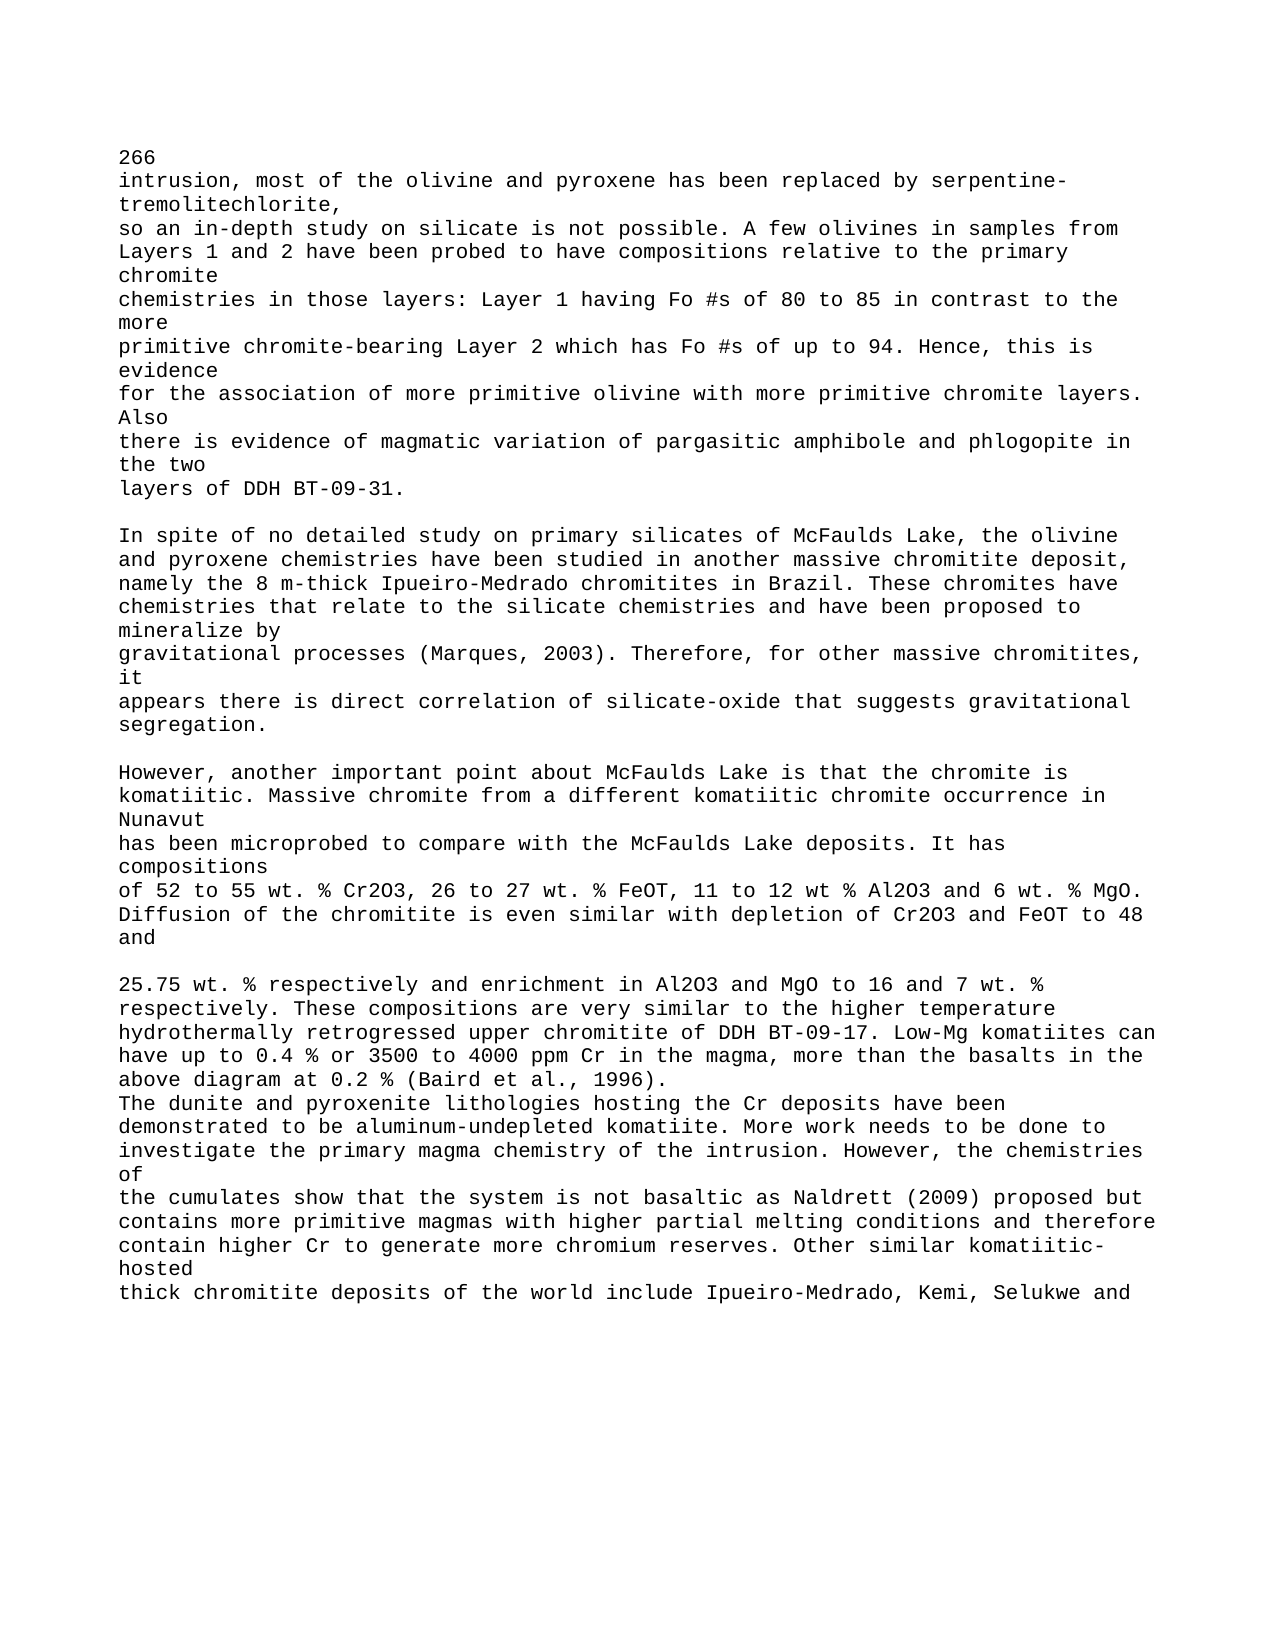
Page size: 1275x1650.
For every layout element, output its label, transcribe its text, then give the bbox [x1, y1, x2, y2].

text contain higher Cr to generate more chromium reserves. Other similar komatiitic-hosted [118, 1234, 1157, 1282]
text 266 [118, 147, 1157, 171]
text primitive chromite-bearing Layer 2 which has Fo #s of up to 94. Hence, this is evidence [118, 336, 1157, 383]
text there is evidence of magmatic variation of pargasitic amphibole and phlogopite in the two [118, 431, 1157, 478]
text for the association of more primitive olivine with more primitive chromite layers. Also [118, 383, 1157, 431]
text of 52 to 55 wt. % Cr2O3, 26 to 27 wt. % FeOT, 11 to 12 wt % Al2O3 and 6 wt. % MgO. [118, 880, 1157, 903]
text gravitational processes (Marques, 2003). Therefore, for other massive chromitites, it [118, 643, 1157, 691]
text appears there is direct correlation of silicate-oxide that suggests gravitational segregation. [118, 691, 1157, 738]
text have up to 0.4 % or 3500 to 4000 ppm Cr in the magma, more than the basalts in the [118, 1045, 1157, 1069]
text has been microprobed to compare with the McFaulds Lake deposits. It has compositions [118, 833, 1157, 880]
text investigate the primary magma chemistry of the intrusion. However, the chemistries of [118, 1140, 1157, 1187]
text intrusion, most of the olivine and pyroxene has been replaced by serpentine-tremolitechlorite, [118, 171, 1157, 218]
text In spite of no detailed study on primary silicates of McFaulds Lake, the olivine [118, 525, 1157, 549]
text hydrothermally retrogressed upper chromitite of DDH BT-09-17. Low-Mg komatiites can [118, 1022, 1157, 1045]
text komatiitic. Massive chromite from a different komatiitic chromite occurrence in Nunavut [118, 785, 1157, 833]
text 25.75 wt. % respectively and enrichment in Al2O3 and MgO to 16 and 7 wt. % [118, 974, 1157, 998]
text so an in-depth study on silicate is not possible. A few olivines in samples from [118, 218, 1157, 241]
text layers of DDH BT-09-31. [118, 478, 1157, 502]
text the cumulates show that the system is not basaltic as Naldrett (2009) proposed but [118, 1187, 1157, 1211]
text Diffusion of the chromitite is even similar with depletion of Cr2O3 and FeOT to 48 and [118, 903, 1157, 951]
text The dunite and pyroxenite lithologies hosting the Cr deposits have been [118, 1093, 1157, 1116]
text namely the 8 m-thick Ipueiro-Medrado chromitites in Brazil. These chromites have [118, 572, 1157, 596]
text respectively. These compositions are very similar to the higher temperature [118, 998, 1157, 1022]
text demonstrated to be aluminum-undepleted komatiite. More work needs to be done to [118, 1116, 1157, 1140]
text chemistries in those layers: Layer 1 having Fo #s of 80 to 85 in contrast to the more [118, 289, 1157, 336]
text thick chromitite deposits of the world include Ipueiro-Medrado, Kemi, Selukwe and [118, 1282, 1157, 1306]
text Layers 1 and 2 have been probed to have compositions relative to the primary chromite [118, 241, 1157, 289]
text and pyroxene chemistries have been studied in another massive chromitite deposit, [118, 549, 1157, 572]
text chemistries that relate to the silicate chemistries and have been proposed to mineralize by [118, 596, 1157, 643]
text contains more primitive magmas with higher partial melting conditions and therefore [118, 1211, 1157, 1234]
text above diagram at 0.2 % (Baird et al., 1996). [118, 1069, 1157, 1093]
text However, another important point about McFaulds Lake is that the chromite is [118, 762, 1157, 785]
